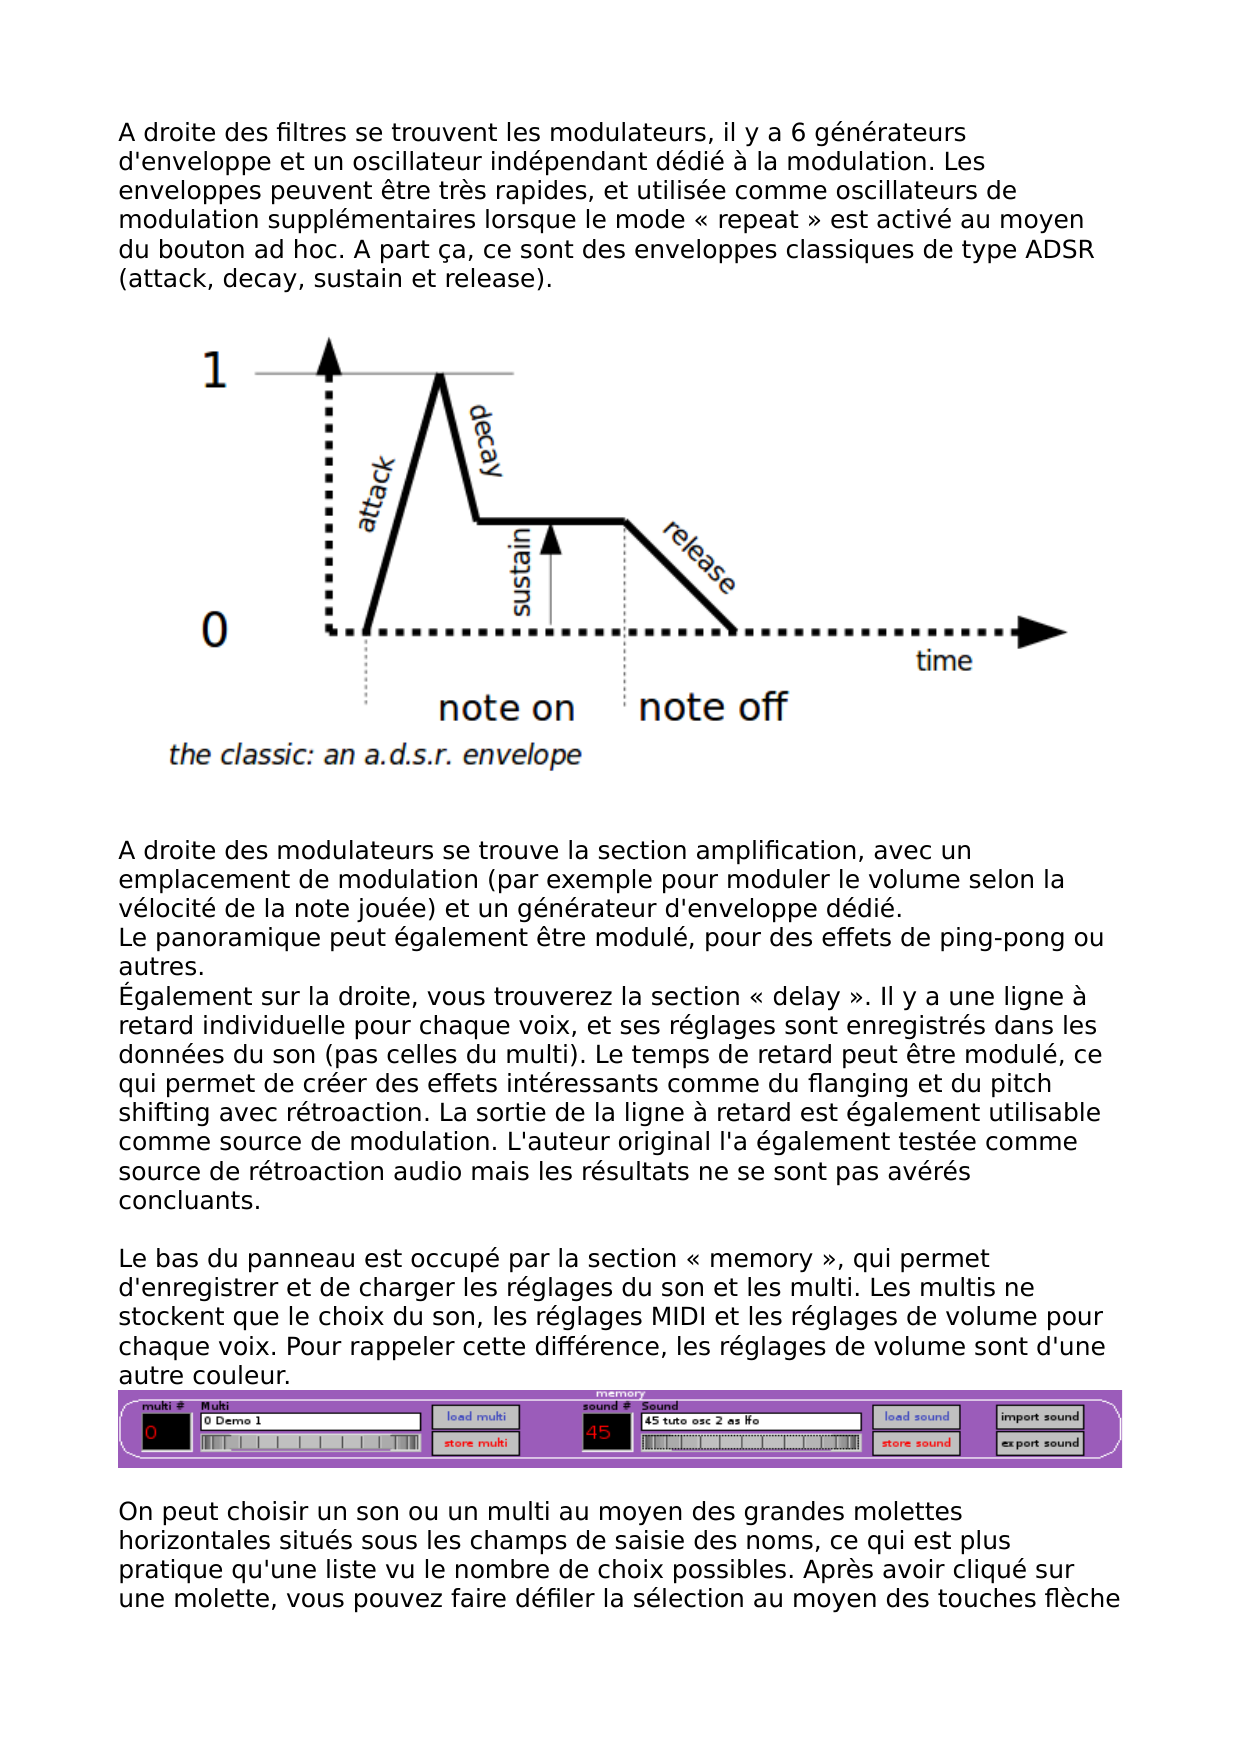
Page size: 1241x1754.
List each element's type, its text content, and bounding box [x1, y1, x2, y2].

text On peut choisir un son ou un multi au moyen des grandes molettes horizontales situés sous les champs de saisie des noms, ce qui est plus pratique qu'une liste vu le nombre de choix possibles. Après avoir cliqué sur une molette, vous pouvez faire défiler la sélection au moyen des touches flèche [118, 1497, 1122, 1614]
text Le bas du panneau est occupé par la section « memory », qui permet d'enregistrer et de charger les réglages du son et les multi. Les multis ne stockent que le choix du son, les réglages MIDI et les réglages de volume pour chaque voix. Pour rappeler cette différence, les réglages de volume sont d'une autre couleur. [118, 1244, 1122, 1390]
text Également sur la droite, vous trouverez la section « delay ». Il y a une ligne à retard individuelle pour chaque voix, et ses réglages sont enregistrés dans les données du son (pas celles du multi). Le temps de retard peut être modulé, ce qui permet de créer des effets intéressants comme du flanging et du pitch shifting avec rétroaction. La sortie de la ligne à retard est également utilisable comme source de modulation. L'auteur original l'a également testée comme source de rétroaction audio mais les résultats ne se sont pas avérés concluants. [118, 982, 1122, 1215]
picture [147, 322, 1093, 807]
text Le panoramique peut également être modulé, pour des effets de ping-pong ou autres. [118, 923, 1122, 982]
picture [118, 1390, 1123, 1468]
text A droite des modulateurs se trouve la section amplification, avec un emplacement de modulation (par exemple pour moduler le volume selon la vélocité de la note jouée) et un générateur d'enveloppe dédié. [118, 836, 1122, 923]
text A droite des filtres se trouvent les modulateurs, il y a 6 générateurs d'enveloppe et un oscillateur indépendant dédié à la modulation. Les enveloppes peuvent être très rapides, et utilisée comme oscillateurs de modulation supplémentaires lorsque le mode « repeat » est activé au moyen du bouton ad hoc. A part ça, ce sont des enveloppes classiques de type ADSR (attack, decay, sustain et release). [118, 118, 1122, 293]
